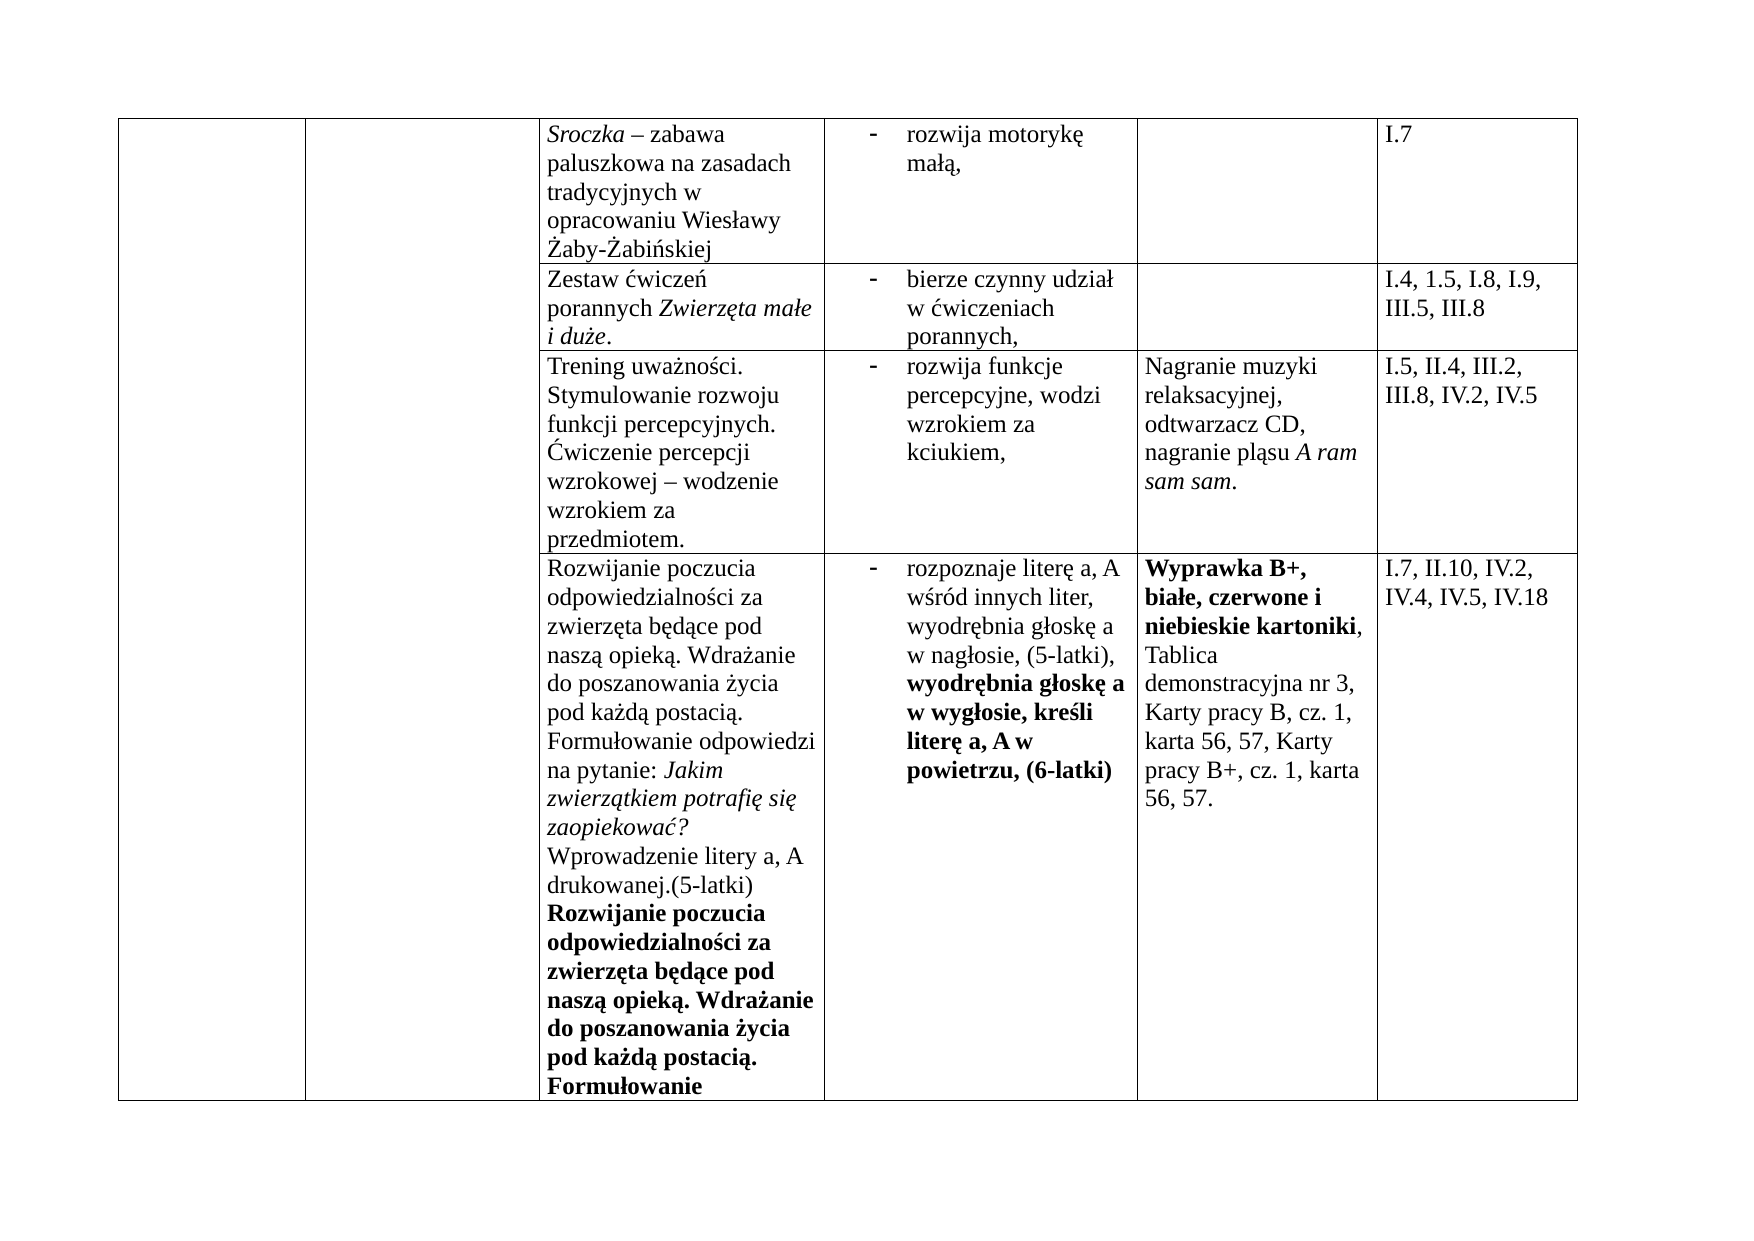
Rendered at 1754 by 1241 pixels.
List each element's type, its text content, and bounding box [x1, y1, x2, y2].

table_cell Trening uważności. Stymulowanie rozwoju funkcji percepcyjnych. Ćwiczenie percepcji wzrokowej – wodzenie wzrokiem za przedmiotem. [540, 351, 824, 552]
table_cell Sroczka – zabawa paluszkowa na zasadach tradycyjnych w opracowaniu Wiesławy Żaby-Żabińskiej [540, 119, 824, 263]
table_cell rozwija funkcje percepcyjne, wodzi wzrokiem za kciukiem, [825, 351, 1137, 552]
table_cell I.5, II.4, III.2, III.8, IV.2, IV.5 [1378, 351, 1577, 552]
table_cell I.4, 1.5, I.8, I.9, III.5, III.8 [1378, 264, 1577, 350]
table_cell Rozwijanie poczucia odpowiedzialności za zwierzęta będące pod naszą opieką. Wdrażanie do poszanowania życia pod każdą postacią. Formułowanie odpowiedzi na pytanie: Jakim zwierzątkiem potrafię się zaopiekować? Wprowadzenie litery a, A drukowanej.(5-latki) Rozwijanie poczucia odpowiedzialności za zwierzęta będące pod naszą opieką. Wdrażanie do poszanowania życia pod każdą postacią. Formułowanie [540, 554, 824, 1100]
table_cell Zestaw ćwiczeń porannych Zwierzęta małe i duże. [540, 264, 824, 350]
table_cell rozpoznaje literę a, A wśród innych liter, wyodrębnia głoskę a w nagłosie, (5-latki), wyodrębnia głoskę a w wygłosie, kreśli literę a, A w powietrzu, (6-latki) [825, 554, 1137, 1100]
table_cell bierze czynny udział w ćwiczeniach porannych, [825, 264, 1137, 350]
table_cell rozwija motorykę małą, [825, 119, 1137, 263]
table_cell Nagranie muzyki relaksacyjnej, odtwarzacz CD, nagranie pląsu A ram sam sam. [1138, 351, 1377, 552]
table_cell I.7 [1378, 119, 1577, 263]
table_cell I.7, II.10, IV.2, IV.4, IV.5, IV.18 [1378, 554, 1577, 1100]
table_cell [1138, 264, 1377, 350]
table_cell [1138, 119, 1377, 263]
table_cell Wyprawka B+, białe, czerwone i niebieskie kartoniki, Tablica demonstracyjna nr 3, Karty pracy B, cz. 1, karta 56, 57, Karty pracy B+, cz. 1, karta 56, 57. [1138, 554, 1377, 1100]
